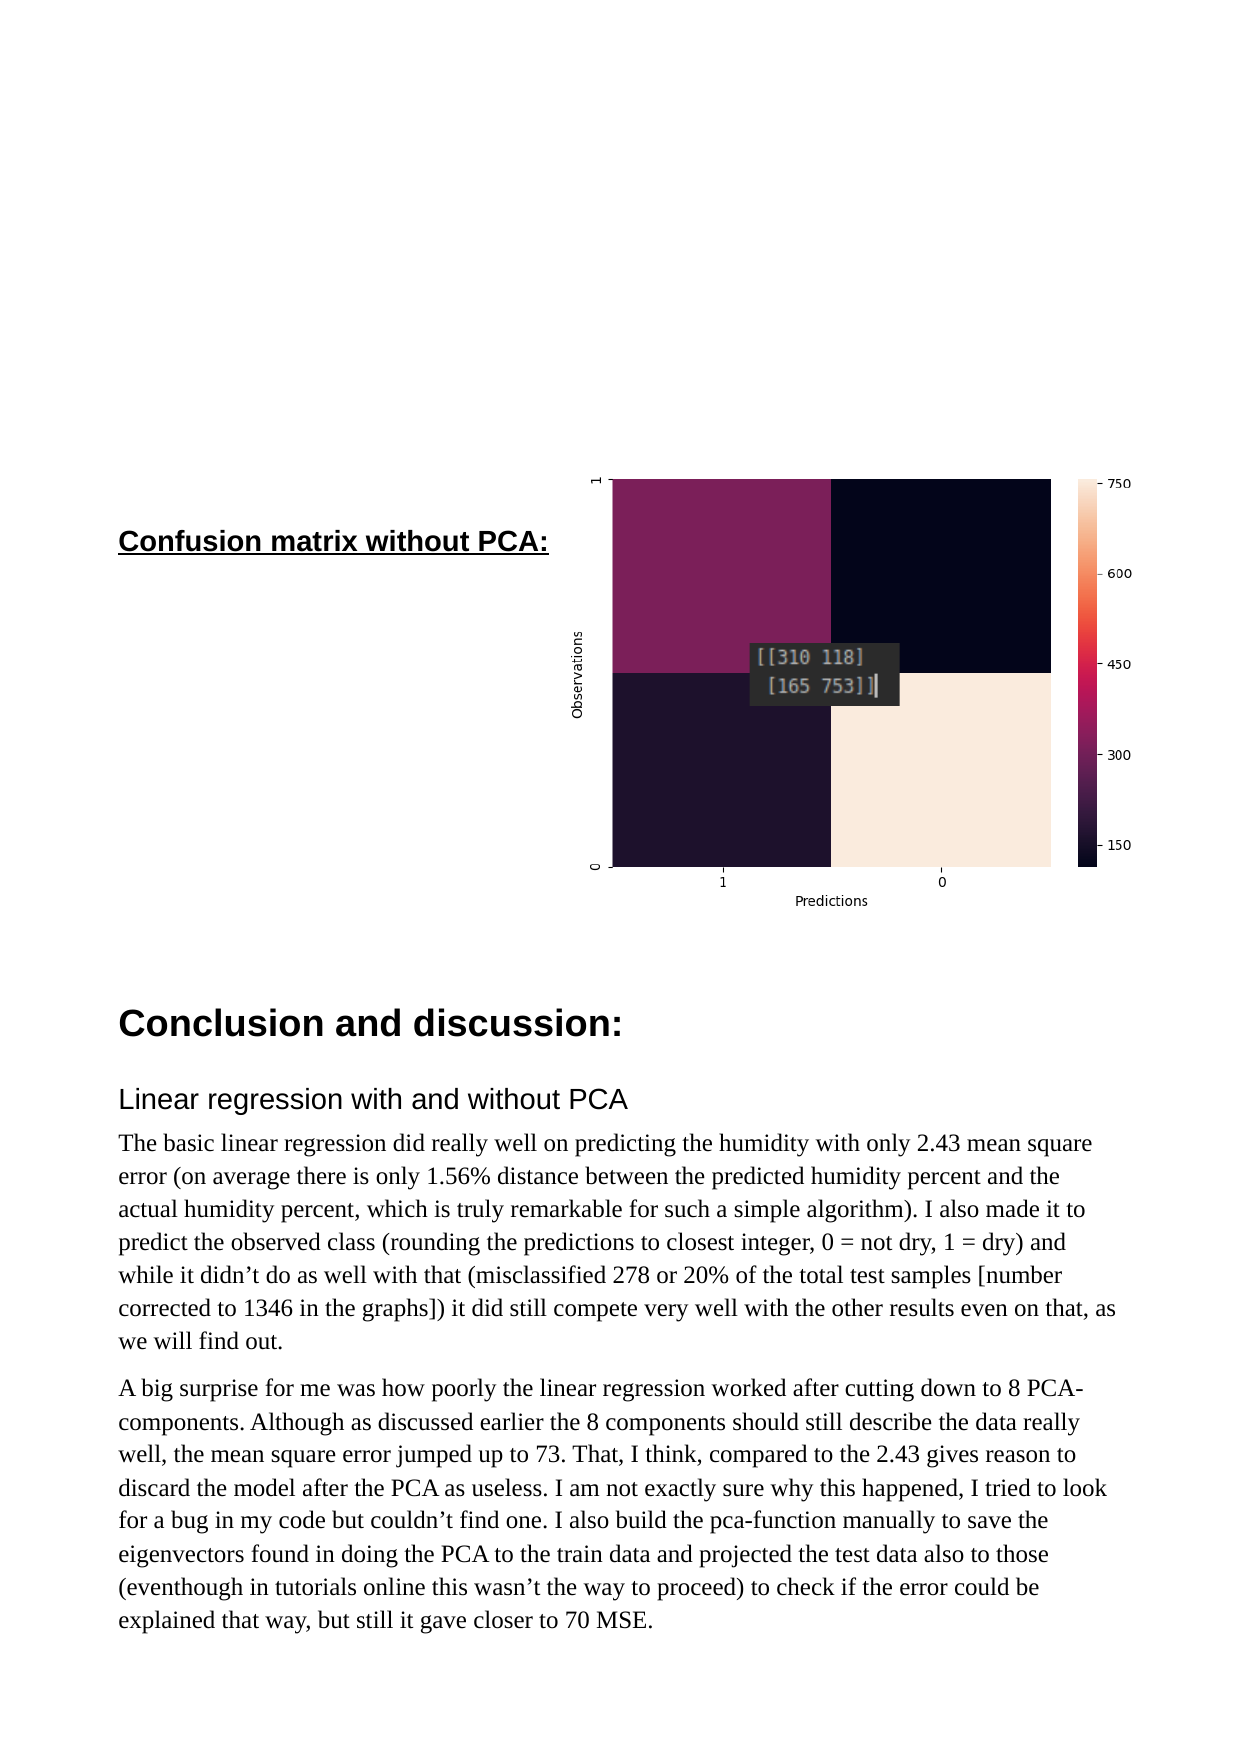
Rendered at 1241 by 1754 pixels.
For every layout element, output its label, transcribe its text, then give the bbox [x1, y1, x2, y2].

subtitle Confusion matrix without PCA: [118, 524, 556, 557]
text The basic linear regression did really well on predicting the humidity with only 2.43 mean square error (on average there is only 1.56% distance between the predicted humidity percent and the actual humidity percent, which is truly remarkable for such a simple algorithm). I also made it to predict the observed class (rounding the predictions to closest integer, 0 = not dry, 1 = dry) and while it didn’t do as well with that (misclassified 278 or 20% of the total test samples [number corrected to 1346 in the graphs]) it did still compete very well with the other results even on that, as we will find out. [118, 1128, 1122, 1355]
subtitle Linear regression with and without PCA [118, 1082, 1122, 1115]
picture [556, 459, 1174, 923]
subtitle Conclusion and discussion: [118, 1001, 1122, 1044]
text A big surprise for me was how poorly the linear regression worked after cutting down to 8 PCA-components. Although as discussed earlier the 8 components should still describe the data really well, the mean square error jumped up to 73. That, I think, compared to the 2.43 gives reason to discard the model after the PCA as useless. I am not exactly sure why this happened, I tried to look for a bug in my code but couldn’t find one. I also build the pca-function manually to save the eigenvectors found in doing the PCA to the train data and projected the test data also to those (eventhough in tutorials online this wasn’t the way to proceed) to check if the error could be explained that way, but still it gave closer to 70 MSE. [118, 1373, 1122, 1633]
